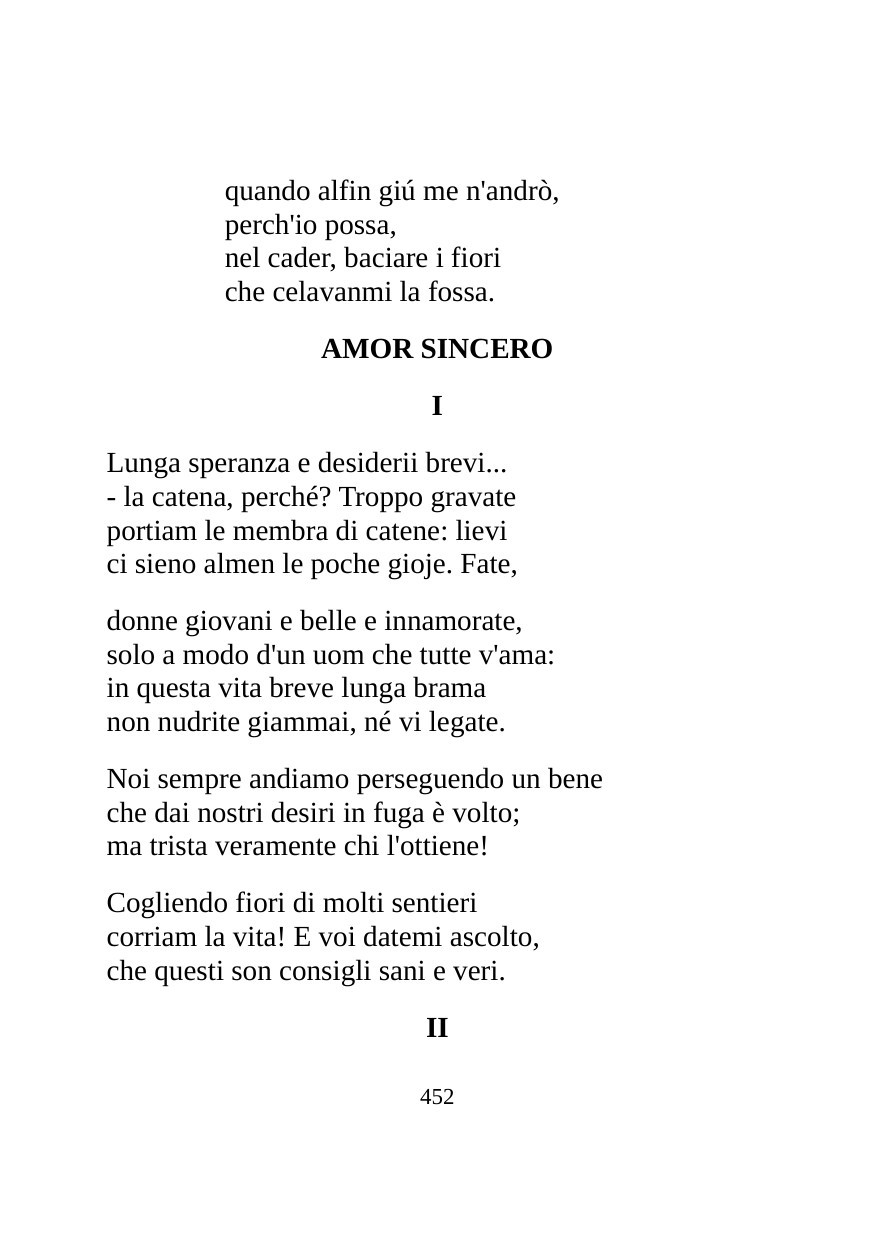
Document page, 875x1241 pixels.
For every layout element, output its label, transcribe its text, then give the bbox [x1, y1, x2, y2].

text che questi son consigli sani e veri. [106, 953, 768, 986]
text nel cader, baciare i fiori [106, 241, 768, 274]
text quando alfin giú me n'andrò, [106, 173, 768, 207]
text in questa vita breve lunga brama [106, 671, 768, 704]
text I [106, 388, 768, 422]
text Noi sempre andiamo perseguendo un bene [106, 761, 768, 795]
text Cogliendo fiori di molti sentieri [106, 886, 768, 919]
subtitle AMOR SINCERO [106, 331, 768, 365]
text Lunga speranza e desiderii brevi... [106, 446, 768, 479]
text donne giovani e belle e innamorate, [106, 603, 768, 637]
text non nudrite giammai, né vi legate. [106, 704, 768, 738]
text - la catena, perché? Troppo gravate [106, 479, 768, 513]
text II [106, 1010, 768, 1043]
text ci sieno almen le poche gioje. Fate, [106, 546, 768, 580]
text che celavanmi la fossa. [106, 274, 768, 308]
text ma trista veramente chi l'ottiene! [106, 828, 768, 862]
text perch'io possa, [106, 207, 768, 241]
text portiam le membra di catene: lievi [106, 513, 768, 546]
text corriam la vita! E voi datemi ascolto, [106, 919, 768, 953]
text solo a modo d'un uom che tutte v'ama: [106, 637, 768, 671]
text che dai nostri desiri in fuga è volto; [106, 795, 768, 828]
